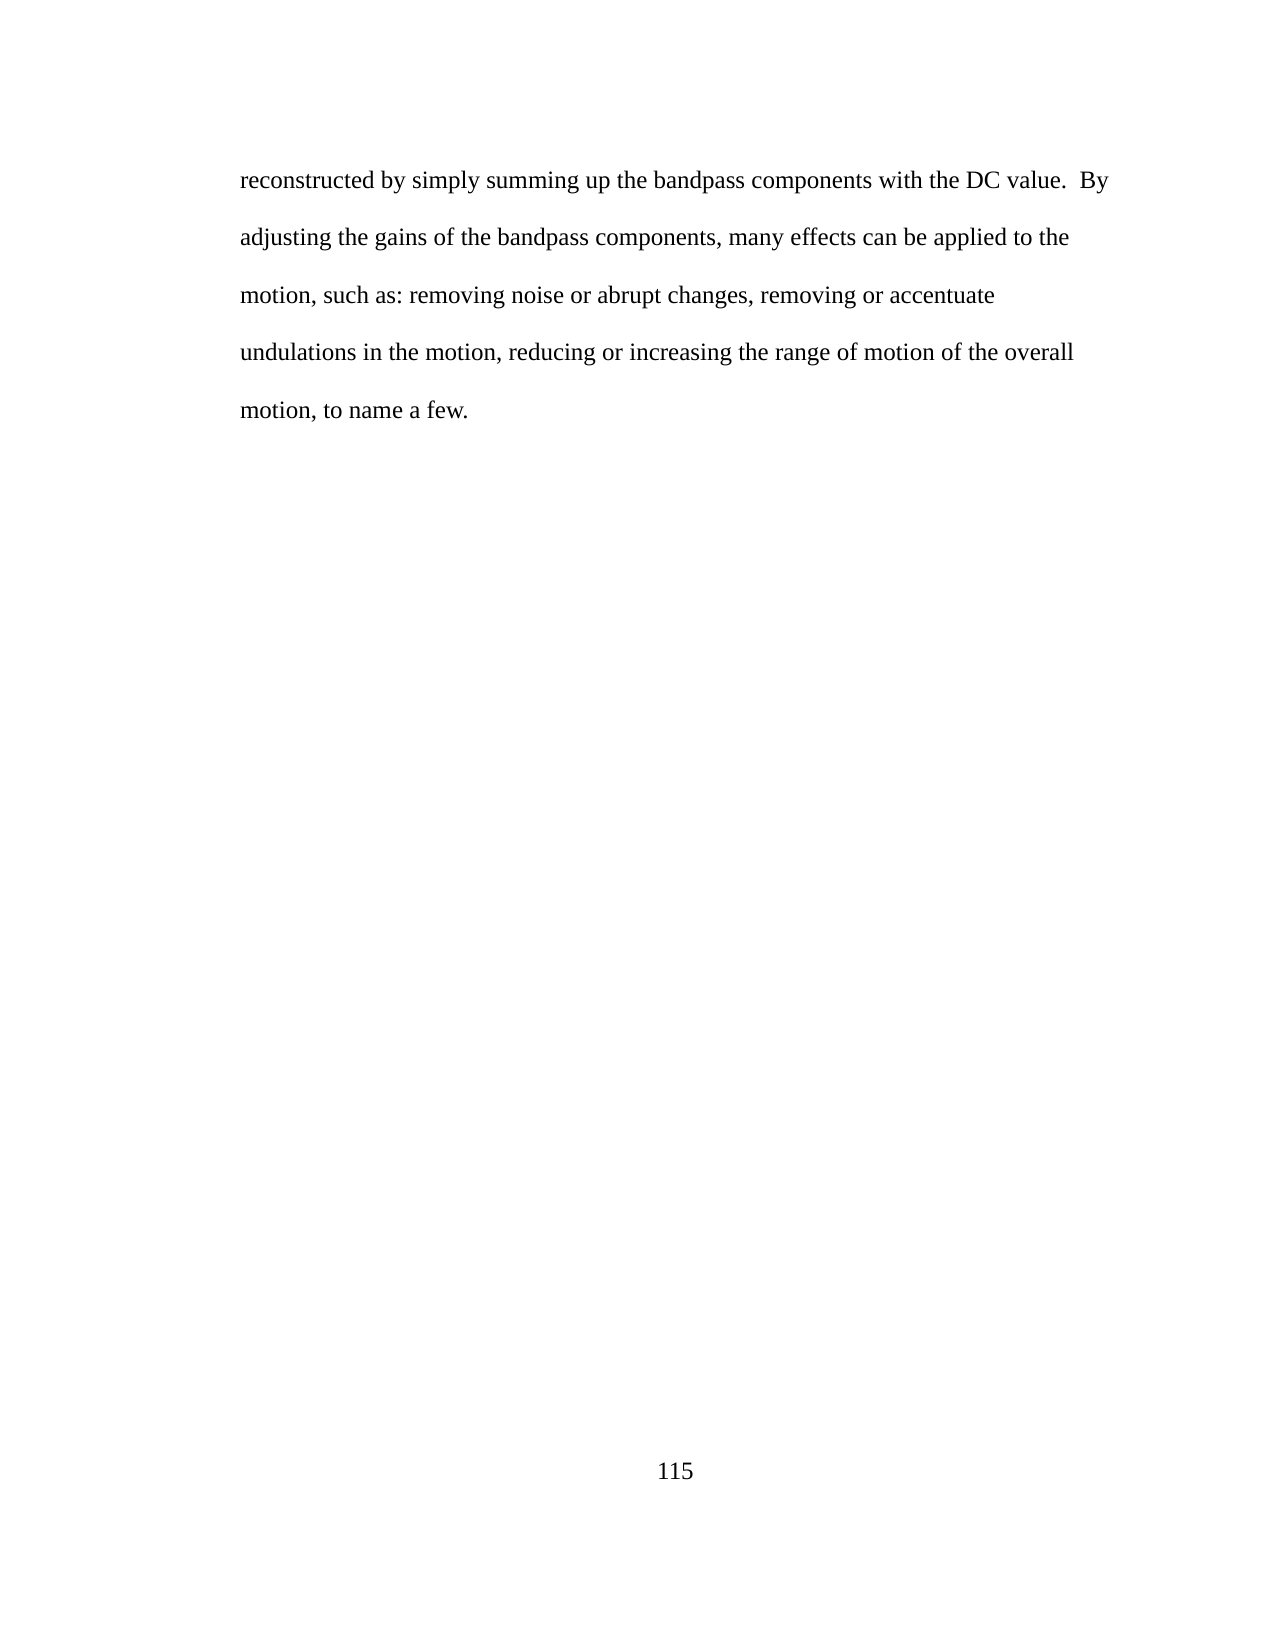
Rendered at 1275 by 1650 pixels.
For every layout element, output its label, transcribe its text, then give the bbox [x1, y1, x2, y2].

text reconstructed by simply summing up the bandpass components with the DC value. By adjusting the gains of the bandpass components, many effects can be applied to the motion, such as: removing noise or abrupt changes, removing or accentuate undulations in the motion, reducing or increasing the range of motion of the overall motion, to name a few. [240, 165, 1110, 423]
